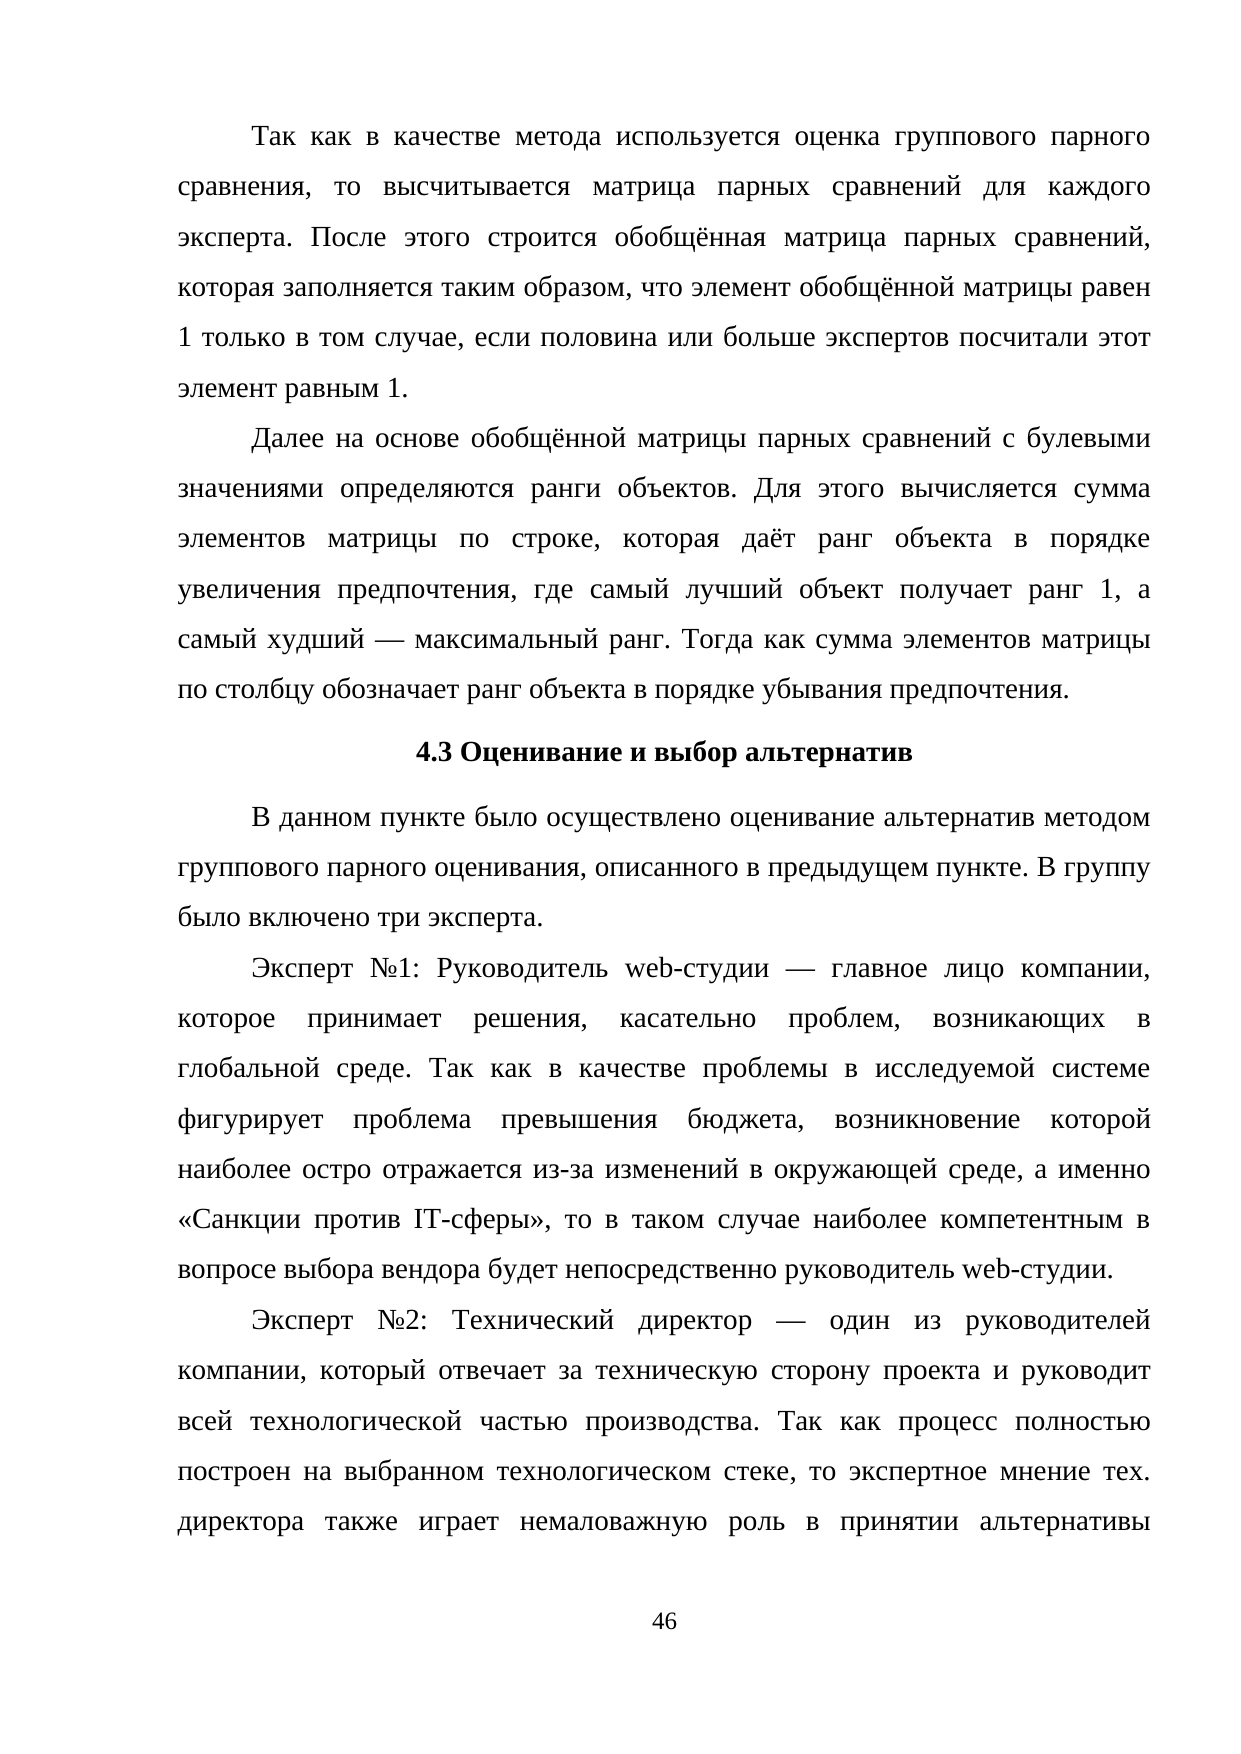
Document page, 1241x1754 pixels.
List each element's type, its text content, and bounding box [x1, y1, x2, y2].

text В данном пункте было осуществлено оценивание альтернатив методом группового парного оценивания, описанного в предыдущем пункте. В группу было включено три эксперта. [177, 799, 1152, 933]
text Эксперт №2: Технический директор — один из руководителей компании, который отвечает за техническую сторону проекта и руководит всей технологической частью производства. Так как процесс полностью построен на выбранном технологическом стеке, то экспертное мнение тех. директора также играет немаловажную роль в принятии альтернативы [177, 1302, 1152, 1537]
text Далее на основе обобщённой матрицы парных сравнений с булевыми значениями определяются ранги объектов. Для этого вычисляется сумма элементов матрицы по строке, которая даёт ранг объекта в порядке увеличения предпочтения, где самый лучший объект получает ранг 1, а самый худший — максимальный ранг. Тогда как сумма элементов матрицы по столбцу обозначает ранг объекта в порядке убывания предпочтения. [177, 420, 1152, 705]
subtitle 4.3 Оценивание и выбор альтернатив [177, 734, 1152, 767]
text Эксперт №1: Руководитель web-студии — главное лицо компании, которое принимает решения, касательно проблем, возникающих в глобальной среде. Так как в качестве проблемы в исследуемой системе фигурирует проблема превышения бюджета, возникновение которой наиболее остро отражается из-за изменений в окружающей среде, а именно «Санкции против IT-сферы», то в таком случае наиболее компетентным в вопросе выбора вендора будет непосредственно руководитель web-студии. [177, 950, 1152, 1285]
text Так как в качестве метода используется оценка группового парного сравнения, то высчитывается матрица парных сравнений для каждого эксперта. После этого строится обобщённая матрица парных сравнений, которая заполняется таким образом, что элемент обобщённой матрицы равен 1 только в том случае, если половина или больше экспертов посчитали этот элемент равным 1. [177, 118, 1152, 403]
